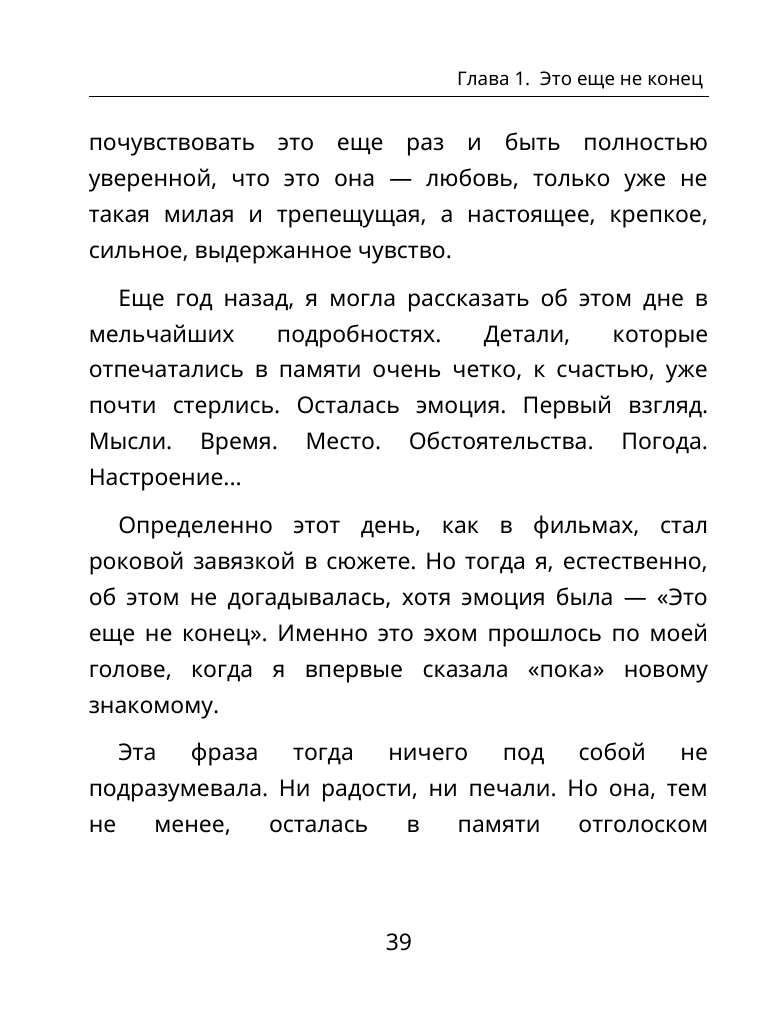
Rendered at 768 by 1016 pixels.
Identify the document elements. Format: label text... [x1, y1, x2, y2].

text Еще год назад, я могла рассказать об этом дне в мельчайших подробностях. Детали, которые отпечатались в памяти очень четко, к счастью, уже почти стерлись. Осталась эмоция. Первый взгляд. Мысли. Время. Место. Обстоятельства. Погода. Настроение... [88, 282, 709, 492]
text почувствовать это еще раз и быть полностью уверенной, что это она — любовь, только уже не такая милая и трепещущая, а настоящее, крепкое, сильное, выдержанное чувство. [88, 126, 709, 265]
text Эта фраза тогда ничего под собой не подразумевала. Ни радости, ни печали. Но она, тем не менее, осталась в памяти отголоском [88, 736, 709, 839]
text Определенно этот день, как в фильмах, стал роковой завязкой в сюжете. Но тогда я, естественно, об этом не догадывалась, хотя эмоция была — «Это еще не конец». Именно это эхом прошлось по моей голове, когда я впервые сказала «пока» новому знакомому. [88, 509, 709, 720]
